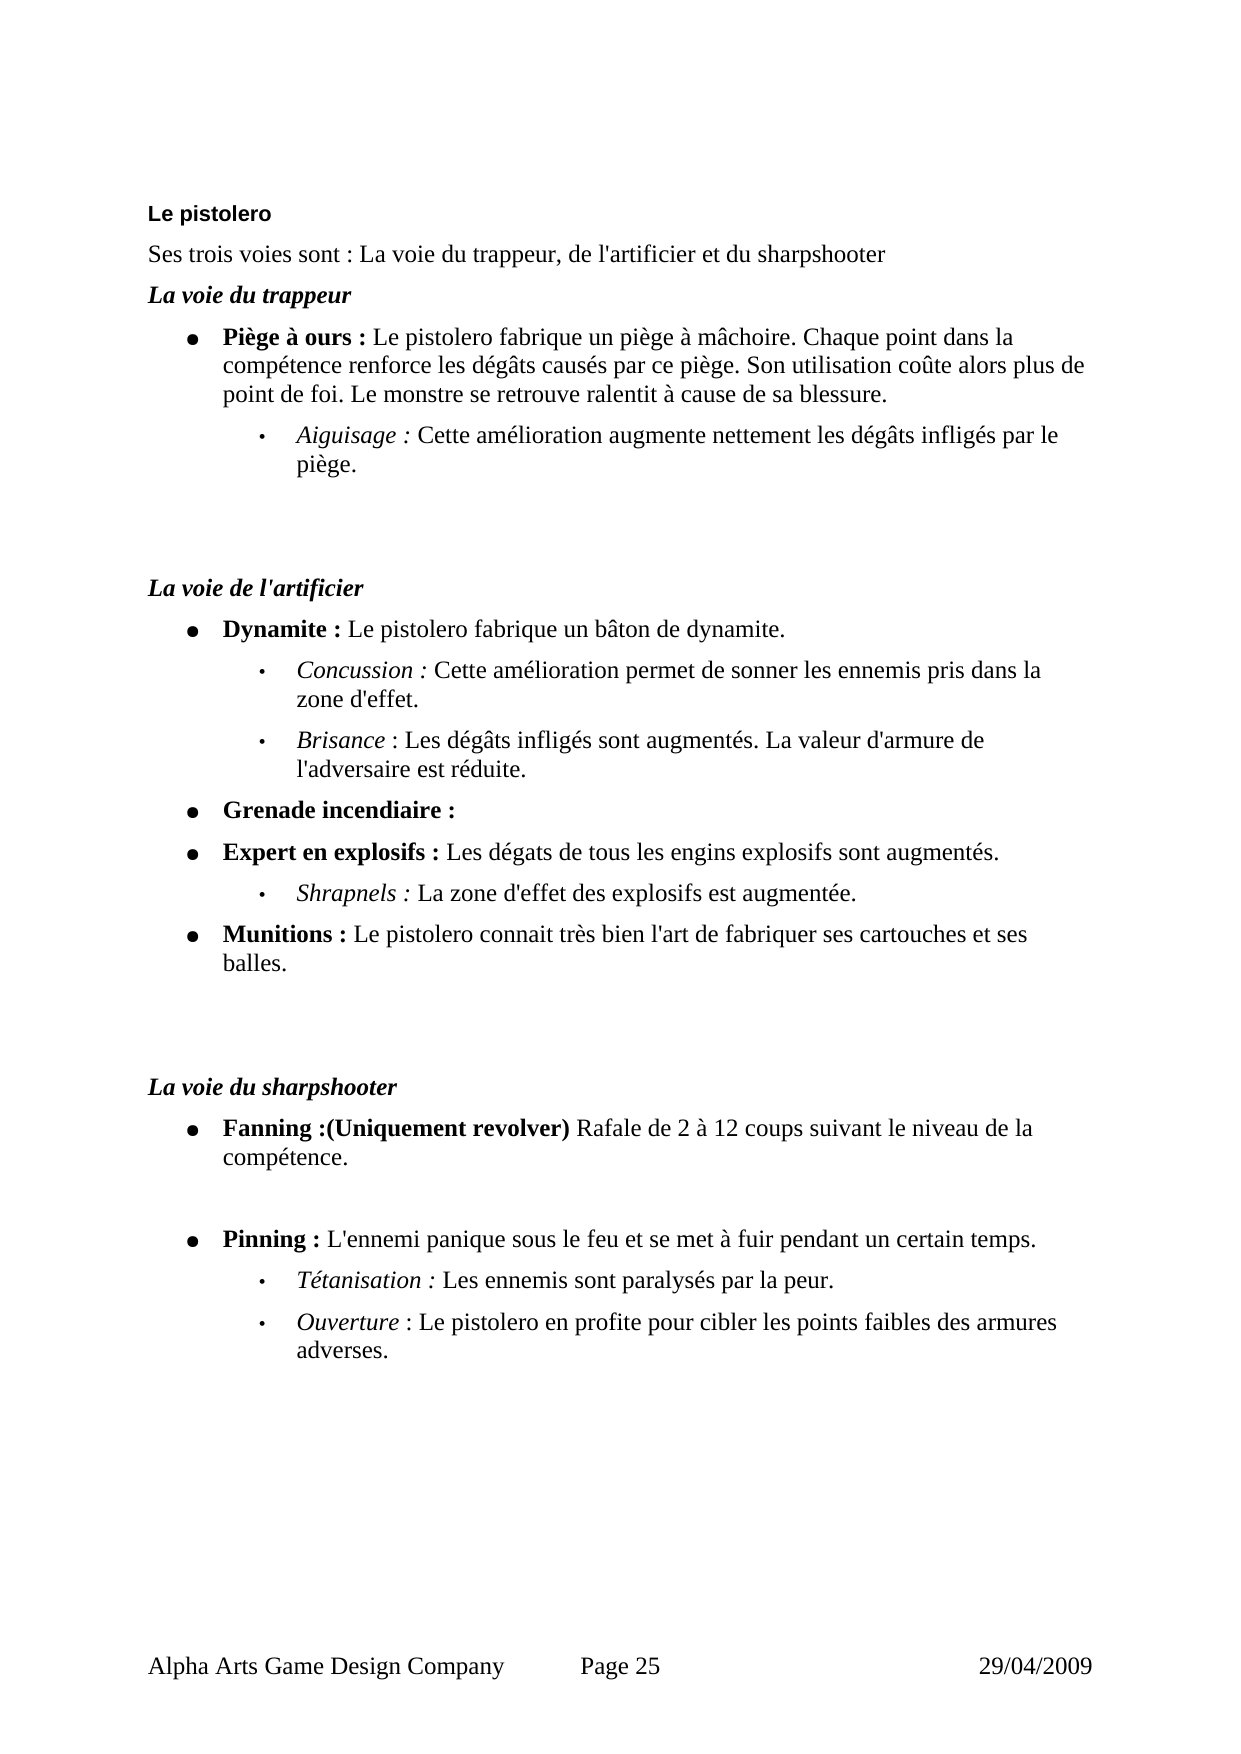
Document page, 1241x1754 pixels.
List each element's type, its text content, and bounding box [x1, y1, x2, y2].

list Fanning :(Uniquement revolver) Rafale de 2 à 12 coups suivant le niveau de la compétence. [185, 1113, 1092, 1170]
list Tétanisation : Les ennemis sont paralysés par la peur. [259, 1265, 1092, 1294]
list Pinning : L'ennemi panique sous le feu et se met à fuir pendant un certain temps. [185, 1224, 1092, 1253]
text Ses trois voies sont : La voie du trappeur, de l'artificier et du sharpshooter [148, 239, 1092, 268]
text La voie de l'artificier [148, 573, 1092, 602]
list Shrapnels : La zone d'effet des explosifs est augmentée. [259, 878, 1092, 907]
list Dynamite : Le pistolero fabrique un bâton de dynamite. [185, 614, 1092, 643]
text La voie du sharpshooter [148, 1072, 1092, 1100]
list Munitions : Le pistolero connait très bien l'art de fabriquer ses cartouches et ses balles. [185, 919, 1092, 977]
list Concussion : Cette amélioration permet de sonner les ennemis pris dans la zone d'effet. [259, 655, 1092, 713]
text La voie du trappeur [148, 280, 1092, 309]
list Ouverture : Le pistolero en profite pour cibler les points faibles des armures adverses. [259, 1307, 1092, 1364]
list Piège à ours : Le pistolero fabrique un piège à mâchoire. Chaque point dans la compétence renforce les dégâts causés par ce piège. Son utilisation coûte alors plus de point de foi. Le monstre se retrouve ralentit à cause de sa blessure. [185, 322, 1092, 408]
list Brisance : Les dégâts infligés sont augmentés. La valeur d'armure de l'adversaire est réduite. [259, 725, 1092, 783]
list Expert en explosifs : Les dégats de tous les engins explosifs sont augmentés. [185, 837, 1092, 865]
list Grenade incendiaire : [185, 795, 1092, 824]
subtitle Le pistolero [148, 201, 1092, 227]
list Aiguisage : Cette amélioration augmente nettement les dégâts infligés par le piège. [259, 420, 1092, 478]
